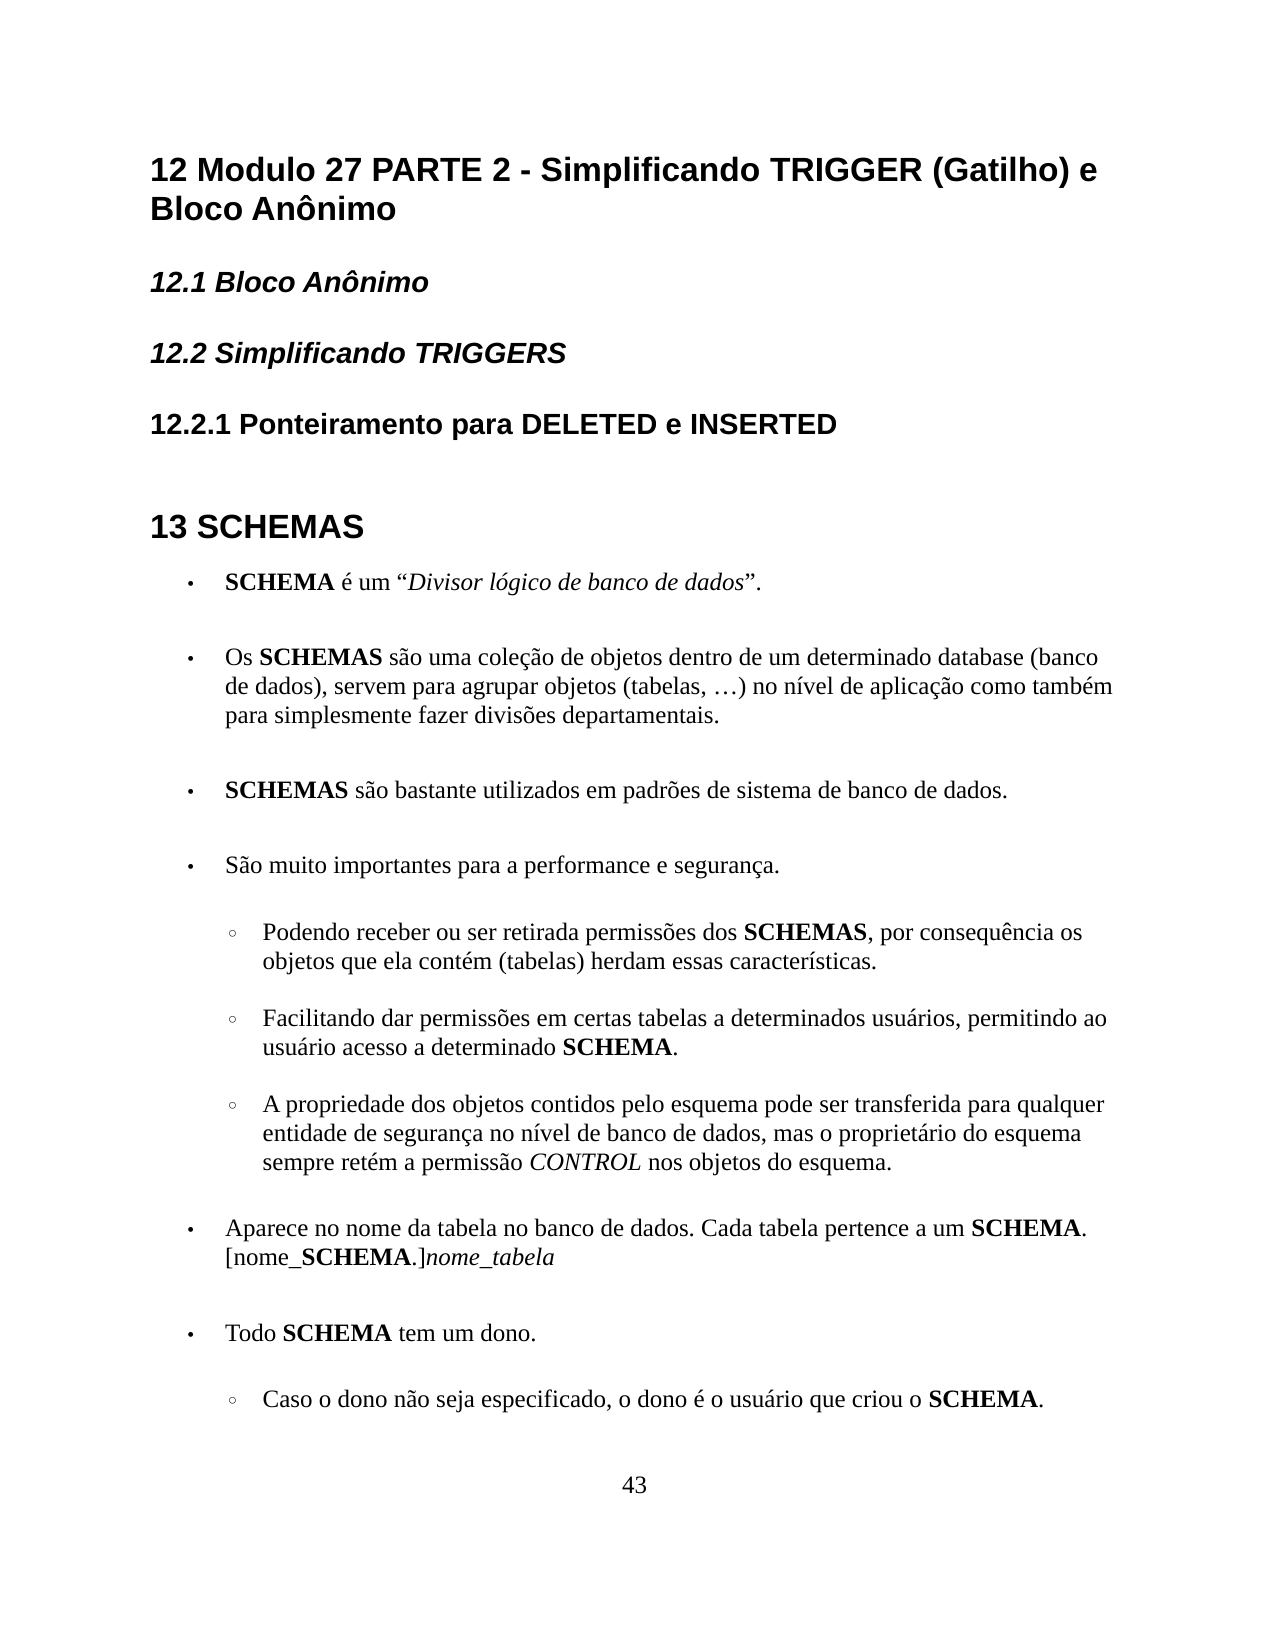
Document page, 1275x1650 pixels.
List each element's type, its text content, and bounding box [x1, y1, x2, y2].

subtitle 12.2.1 Ponteiramento para DELETED e INSERTED [150, 407, 1125, 440]
list Caso o dono não seja especificado, o dono é o usuário que criou o SCHEMA. [225, 1384, 1125, 1413]
list A propriedade dos objetos contidos pelo esquema pode ser transferida para qualquer entidade de segurança no nível de banco de dados, mas o proprietário do esquema sempre retém a permissão CONTROL nos objetos do esquema. [225, 1089, 1125, 1204]
list Os SCHEMAS são uma coleção de objetos dentro de um determinado database (banco de dados), servem para agrupar objetos (tabelas, …) no nível de aplicação como também para simplesmente fazer divisões departamentais. [187, 642, 1125, 757]
list SCHEMAS são bastante utilizados em padrões de sistema de banco de dados. [187, 775, 1125, 833]
subtitle 12.2 Simplificando TRIGGERS [150, 336, 1125, 369]
list São muito importantes para a performance e segurança. [187, 851, 1125, 908]
list SCHEMA é um “Divisor lógico de banco de dados”. [187, 567, 1125, 624]
list Aparece no nome da tabela no banco de dados. Cada tabela pertence a um SCHEMA. [nome_SCHEMA.]nome_tabela [187, 1213, 1125, 1300]
subtitle 13 SCHEMAS [150, 507, 1125, 545]
list Facilitando dar permissões em certas tabelas a determinados usuários, permitindo ao usuário acesso a determinado SCHEMA. [225, 1003, 1125, 1089]
subtitle 12.1 Bloco Anônimo [150, 265, 1125, 298]
subtitle 12 Modulo 27 PARTE 2 - Simplificando TRIGGER (Gatilho) e Bloco Anônimo [150, 150, 1125, 227]
list Todo SCHEMA tem um dono. [187, 1318, 1125, 1375]
list Podendo receber ou ser retirada permissões dos SCHEMAS, por consequência os objetos que ela contém (tabelas) herdam essas características. [225, 917, 1125, 1003]
